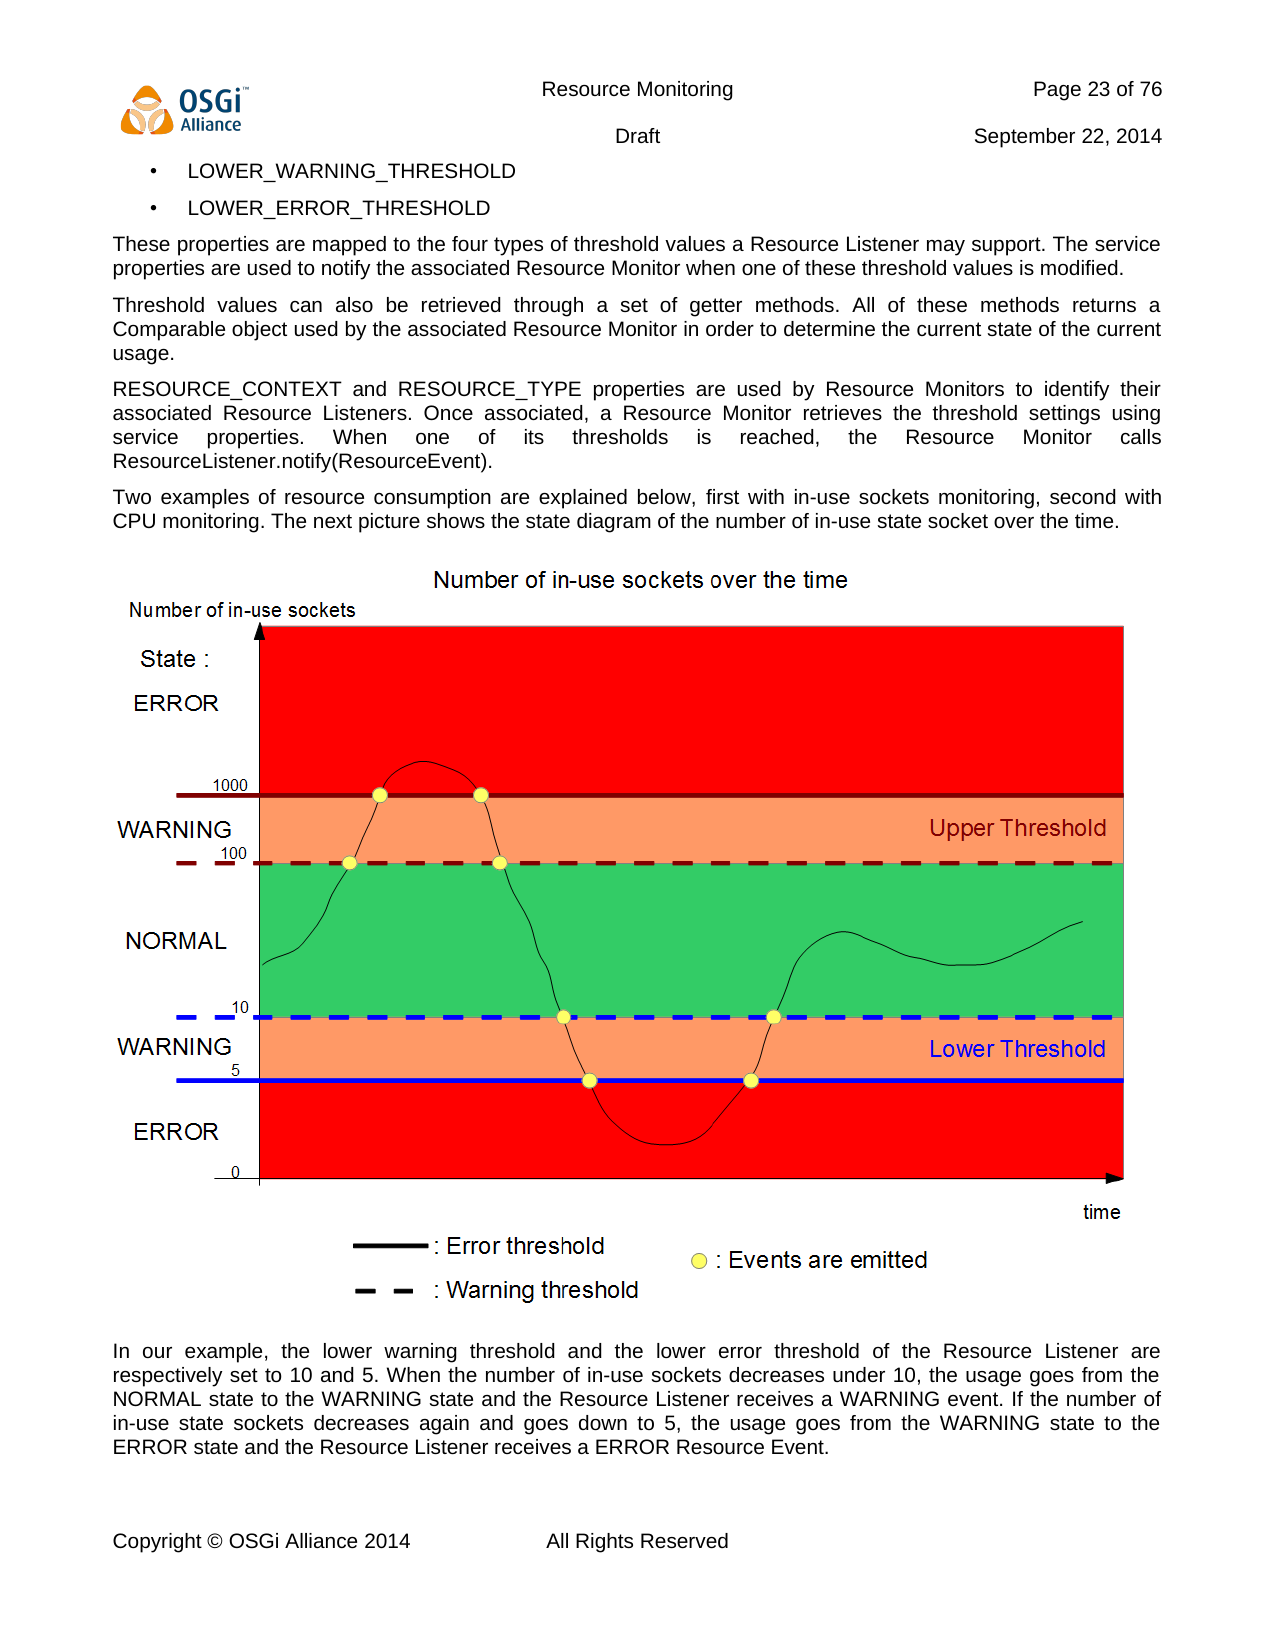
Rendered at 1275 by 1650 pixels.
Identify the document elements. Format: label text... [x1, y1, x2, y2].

text RESOURCE_CONTEXT and RESOURCE_TYPE properties are used by Resource Monitors to identify their associated Resource Listeners. Once associated, a Resource Monitor retrieves the threshold settings using service properties. When one of its thresholds is reached, the Resource Monitor calls ResourceListener.notify(ResourceEvent). [112, 377, 1162, 473]
list LOWER_WARNING_THRESHOLD [150, 159, 1162, 183]
picture [113, 78, 257, 142]
text In our example, the lower warning threshold and the lower error threshold of the Resource Listener are respectively set to 10 and 5. When the number of in-use sockets decreases under 10, the usage goes from the NORMAL state to the WARNING state and the Resource Listener receives a WARNING event. If the number of in-use state sockets decreases again and goes down to 5, the usage goes from the WARNING state to the ERROR state and the Resource Listener receives a ERROR Resource Event. [112, 1339, 1162, 1459]
text Threshold values can also be retrieved through a set of getter methods. All of these methods returns a Comparable object used by the associated Resource Monitor in order to determine the current state of the current usage. [112, 292, 1162, 364]
list LOWER_ERROR_THRESHOLD [150, 196, 1162, 219]
text These properties are mapped to the four types of threshold values a Resource Listener may support. The service properties are used to notify the associated Resource Monitor when one of these threshold values is modified. [112, 232, 1162, 280]
text Two examples of resource consumption are explained below, first with in-use sockets monitoring, second with CPU monitoring. The next picture shows the state diagram of the number of in-use state socket over the time. [112, 485, 1162, 533]
picture [112, 551, 1163, 1339]
